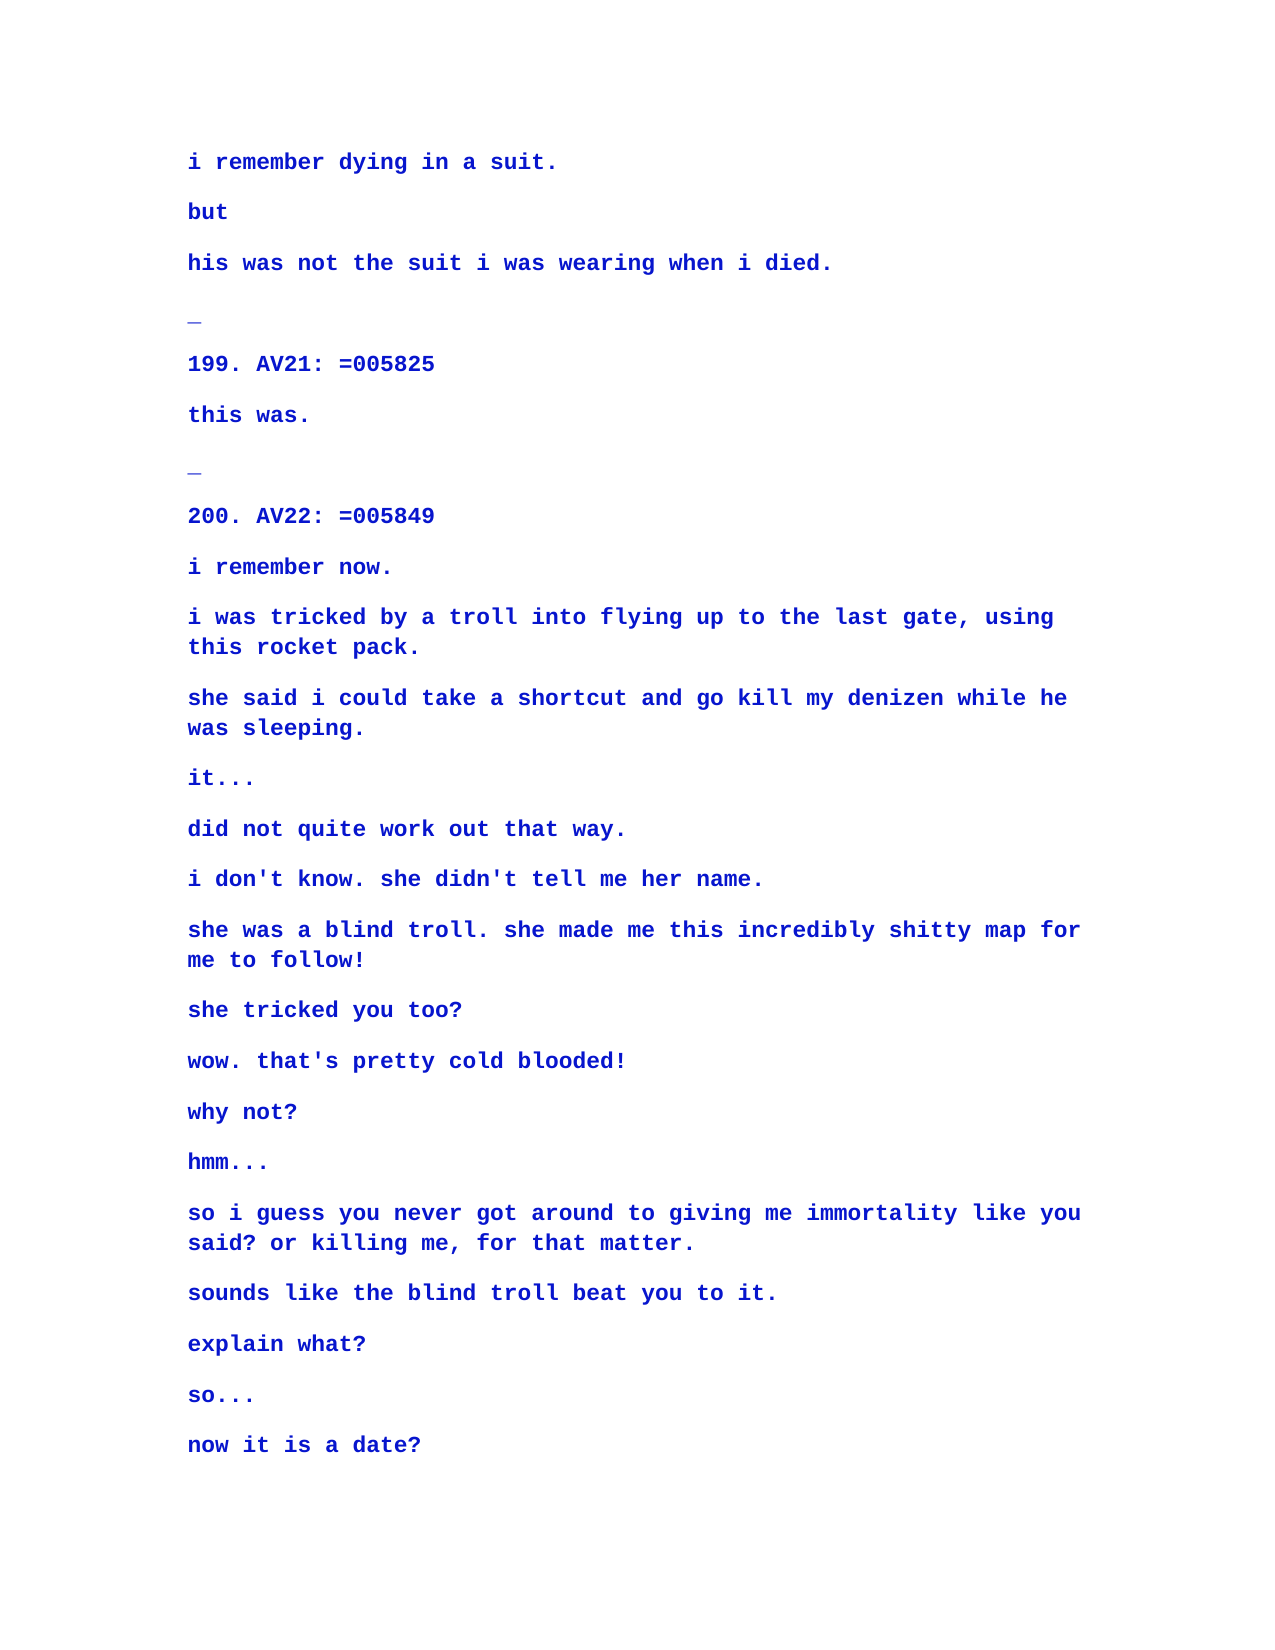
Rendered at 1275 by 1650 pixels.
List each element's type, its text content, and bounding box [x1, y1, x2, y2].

text so i guess you never got around to giving me immortality like you said? or killing me, for that matter. [187, 1201, 1087, 1257]
text why not? [187, 1100, 1087, 1126]
text did not quite work out that way. [187, 817, 1087, 843]
text i remember dying in a suit. [187, 150, 1087, 176]
text it... [187, 766, 1087, 792]
text i was tricked by a troll into flying up to the last gate, using this rocket pack. [187, 606, 1087, 661]
text _ [187, 302, 1087, 328]
text wow. that's pretty cold blooded! [187, 1049, 1087, 1075]
text so... [187, 1383, 1087, 1409]
text i remember now. [187, 555, 1087, 581]
text she was a blind troll. she made me this incredibly shitty map for me to follow! [187, 918, 1087, 974]
text 200. AV22: =005849 [187, 504, 1087, 530]
text she tricked you too? [187, 999, 1087, 1025]
text she said i could take a shortcut and go kill my denizen while he was sleeping. [187, 686, 1087, 742]
text his was not the suit i was wearing when i died. [187, 251, 1087, 277]
text 199. AV21: =005825 [187, 352, 1087, 378]
text _ [187, 454, 1087, 480]
text hmm... [187, 1151, 1087, 1177]
text explain what? [187, 1332, 1087, 1358]
text but [187, 201, 1087, 227]
text sounds like the blind troll beat you to it. [187, 1282, 1087, 1308]
text now it is a date? [187, 1433, 1087, 1459]
text i don't know. she didn't tell me her name. [187, 868, 1087, 894]
text this was. [187, 403, 1087, 429]
